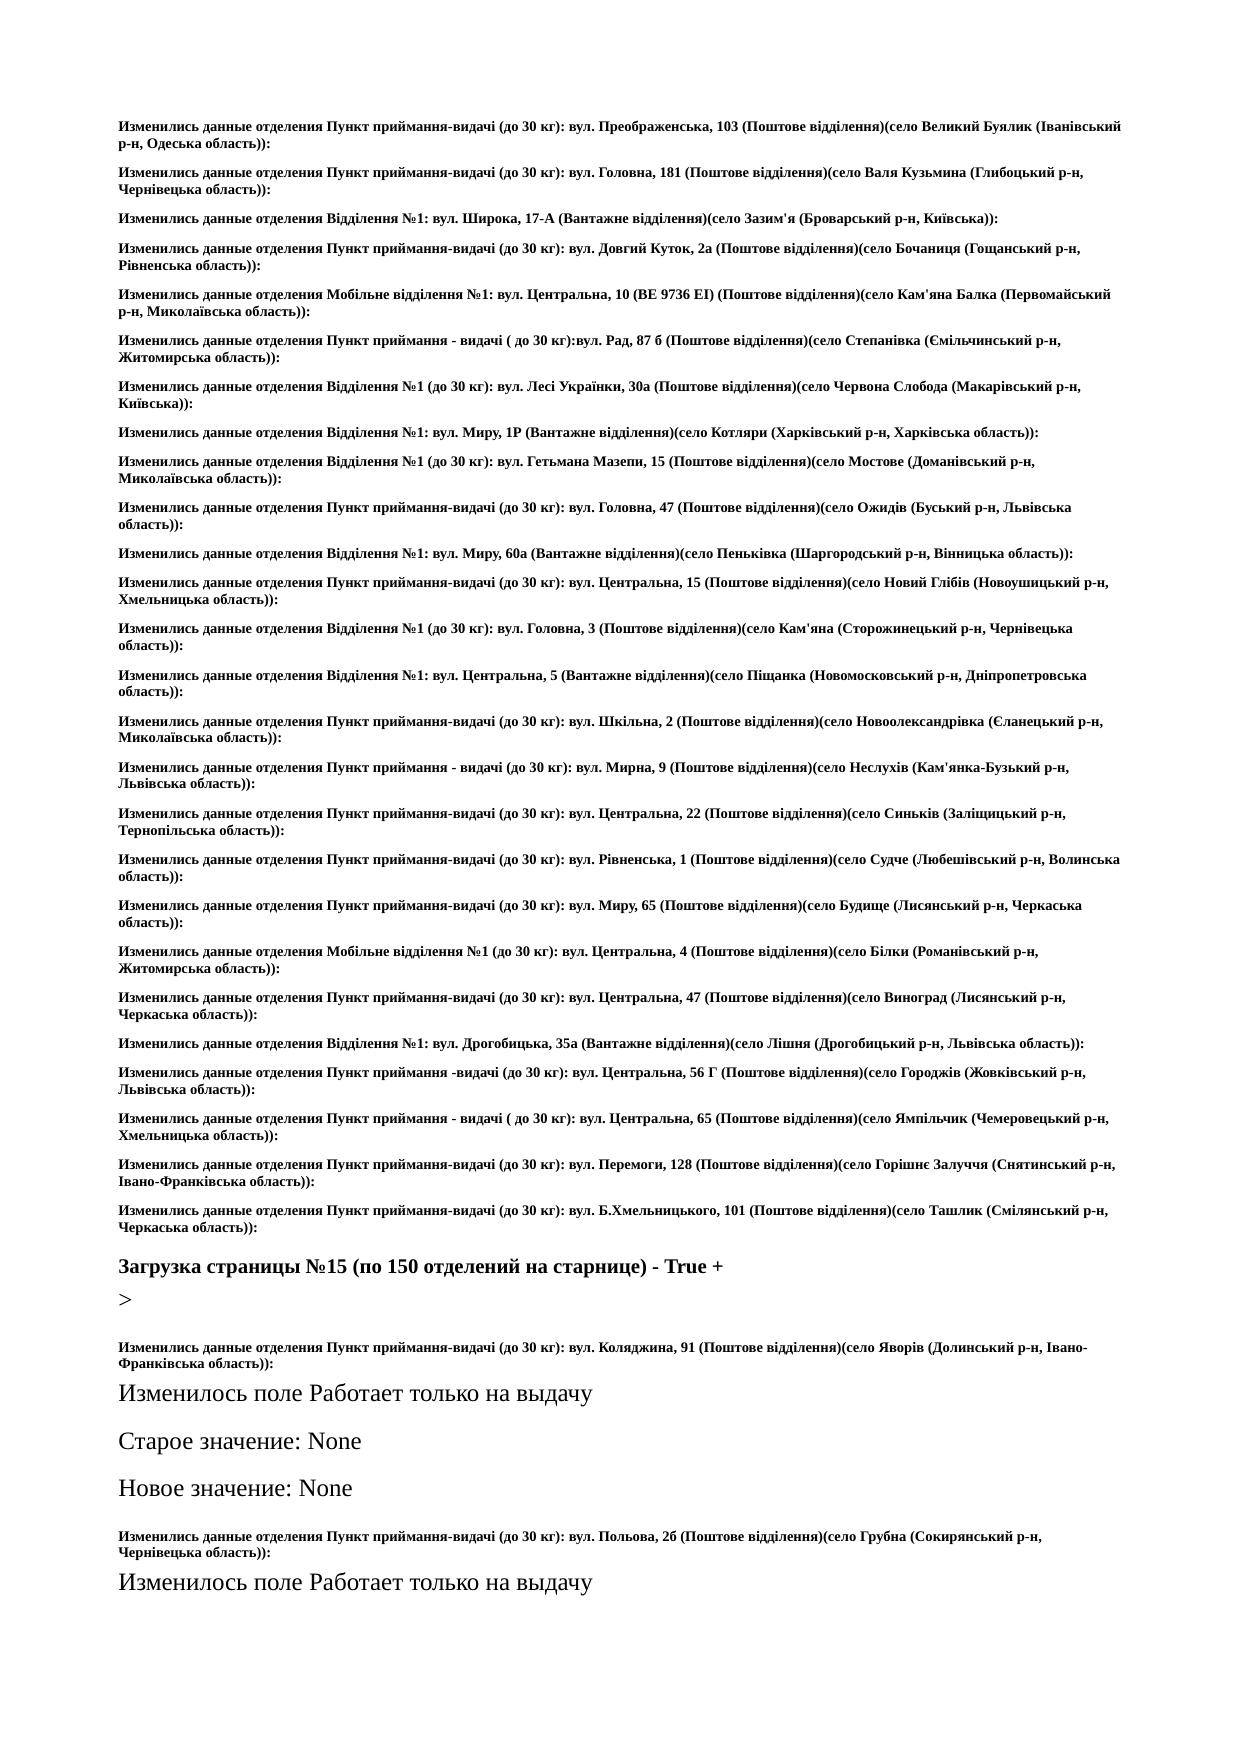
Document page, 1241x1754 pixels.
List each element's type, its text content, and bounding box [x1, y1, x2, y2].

text Изменилось поле Работает только на выдачу [118, 1567, 1122, 1596]
subtitle Изменились данные отделения Пункт приймання-видачі (до 30 кг): вул. Центральна, 22 (Поштове відділення)(село Синьків (Заліщицький р-н, Тернопільська область)): [118, 804, 1122, 838]
subtitle Изменились данные отделения Відділення №1: вул. Дрогобицька, 35а (Вантажне відділення)(село Лішня (Дрогобицький р-н, Львівська область)): [118, 1035, 1122, 1051]
subtitle Изменились данные отделения Пункт приймання-видачі (до 30 кг): вул. Перемоги, 128 (Поштове відділення)(село Горішнє Залуччя (Снятинський р-н, Івано-Франківська область)): [118, 1156, 1122, 1189]
subtitle Изменились данные отделения Пункт приймання-видачі (до 30 кг): вул. Польова, 2б (Поштове відділення)(село Грубна (Сокирянський р-н, Чернівецька область)): [118, 1527, 1122, 1561]
subtitle Изменились данные отделения Відділення №1 (до 30 кг): вул. Головна, 3 (Поштове відділення)(село Кам'яна (Сторожинецький р-н, Чернівецька область)): [118, 620, 1122, 654]
subtitle Изменились данные отделения Пункт приймання - видачі (до 30 кг): вул. Мирна, 9 (Поштове відділення)(село Неслухів (Кам'янка-Бузький р-н, Львівська область)): [118, 758, 1122, 792]
subtitle Изменились данные отделения Пункт приймання-видачі (до 30 кг): вул. Довгий Куток, 2а (Поштове відділення)(село Бочаниця (Гощанський р-н, Рівненська область)): [118, 239, 1122, 273]
subtitle Изменились данные отделения Пункт приймання - видачі ( до 30 кг):вул. Рад, 87 б (Поштове відділення)(село Степанівка (Ємільчинський р-н, Житомирська область)): [118, 332, 1122, 365]
subtitle Изменились данные отделения Мобільне відділення №1: вул. Центральна, 10 (ВЕ 9736 ЕІ) (Поштове відділення)(село Кам'яна Балка (Первомайський р-н, Миколаївська область)): [118, 286, 1122, 319]
subtitle Изменились данные отделения Пункт приймання-видачі (до 30 кг): вул. Головна, 181 (Поштове відділення)(село Валя Кузьмина (Глибоцький р-н, Чернівецька область)): [118, 164, 1122, 198]
subtitle Изменились данные отделения Відділення №1 (до 30 кг): вул. Гетьмана Мазепи, 15 (Поштове відділення)(село Мостове (Доманівський р-н, Миколаївська область)): [118, 453, 1122, 486]
subtitle Изменились данные отделения Пункт приймання-видачі (до 30 кг): вул. Центральна, 15 (Поштове відділення)(село Новий Глібів (Новоушицький р-н, Хмельницька область)): [118, 574, 1122, 608]
subtitle Изменились данные отделения Відділення №1 (до 30 кг): вул. Лесі Українки, 30а (Поштове відділення)(село Червона Слобода (Макарівський р-н, Київська)): [118, 378, 1122, 411]
subtitle Изменились данные отделения Пункт приймання-видачі (до 30 кг): вул. Миру, 65 (Поштове відділення)(село Будище (Лисянський р-н, Черкаська область)): [118, 897, 1122, 930]
subtitle Изменились данные отделения Пункт приймання-видачі (до 30 кг): вул. Головна, 47 (Поштове відділення)(село Ожидів (Буський р-н, Львівська область)): [118, 499, 1122, 532]
subtitle Загрузка страницы №15 (по 150 отделений на старнице) - True + [118, 1254, 1122, 1278]
subtitle Изменились данные отделения Пункт приймання-видачі (до 30 кг): вул. Шкільна, 2 (Поштове відділення)(село Новоолександрівка (Єланецький р-н, Миколаївська область)): [118, 712, 1122, 746]
text Старое значение: None [118, 1426, 1122, 1455]
subtitle Изменились данные отделения Пункт приймання-видачі (до 30 кг): вул. Б.Хмельницького, 101 (Поштове відділення)(село Ташлик (Смілянський р-н, Черкаська область)): [118, 1202, 1122, 1236]
text Изменилось поле Работает только на выдачу [118, 1378, 1122, 1407]
subtitle Изменились данные отделения Пункт приймання -видачі (до 30 кг): вул. Центральна, 56 Г (Поштове відділення)(село Городжів (Жовківський р-н, Львівська область)): [118, 1064, 1122, 1097]
subtitle Изменились данные отделения Відділення №1: вул. Миру, 60а (Вантажне відділення)(село Пеньківка (Шаргородський р-н, Вінницька область)): [118, 545, 1122, 562]
subtitle Изменились данные отделения Відділення №1: вул. Центральна, 5 (Вантажне відділення)(село Піщанка (Новомосковський р-н, Дніпропетровська область)): [118, 666, 1122, 700]
subtitle Изменились данные отделения Пункт приймання-видачі (до 30 кг): вул. Коляджина, 91 (Поштове відділення)(село Яворів (Долинський р-н, Івано-Франківська область)): [118, 1338, 1122, 1372]
text Новое значение: None [118, 1473, 1122, 1502]
subtitle Изменились данные отделения Відділення №1: вул. Широка, 17-А (Вантажне відділення)(село Зазим'я (Броварський р-н, Київська)): [118, 210, 1122, 227]
text > [118, 1285, 1122, 1313]
subtitle Изменились данные отделения Відділення №1: вул. Миру, 1Р (Вантажне відділення)(село Котляри (Харківський р-н, Харківська область)): [118, 424, 1122, 440]
subtitle Изменились данные отделения Пункт приймання - видачі ( до 30 кг): вул. Центральна, 65 (Поштове відділення)(село Ямпільчик (Чемеровецький р-н, Хмельницька область)): [118, 1110, 1122, 1143]
subtitle Изменились данные отделения Пункт приймання-видачі (до 30 кг): вул. Преображенська, 103 (Поштове відділення)(село Великий Буялик (Іванівський р-н, Одеська область)): [118, 118, 1122, 152]
subtitle Изменились данные отделения Пункт приймання-видачі (до 30 кг): вул. Центральна, 47 (Поштове відділення)(село Виноград (Лисянський р-н, Черкаська область)): [118, 989, 1122, 1022]
subtitle Изменились данные отделения Пункт приймання-видачі (до 30 кг): вул. Рівненська, 1 (Поштове відділення)(село Судче (Любешівський р-н, Волинська область)): [118, 851, 1122, 884]
subtitle Изменились данные отделения Мобільне відділення №1 (до 30 кг): вул. Центральна, 4 (Поштове відділення)(село Білки (Романівський р-н, Житомирська область)): [118, 943, 1122, 976]
